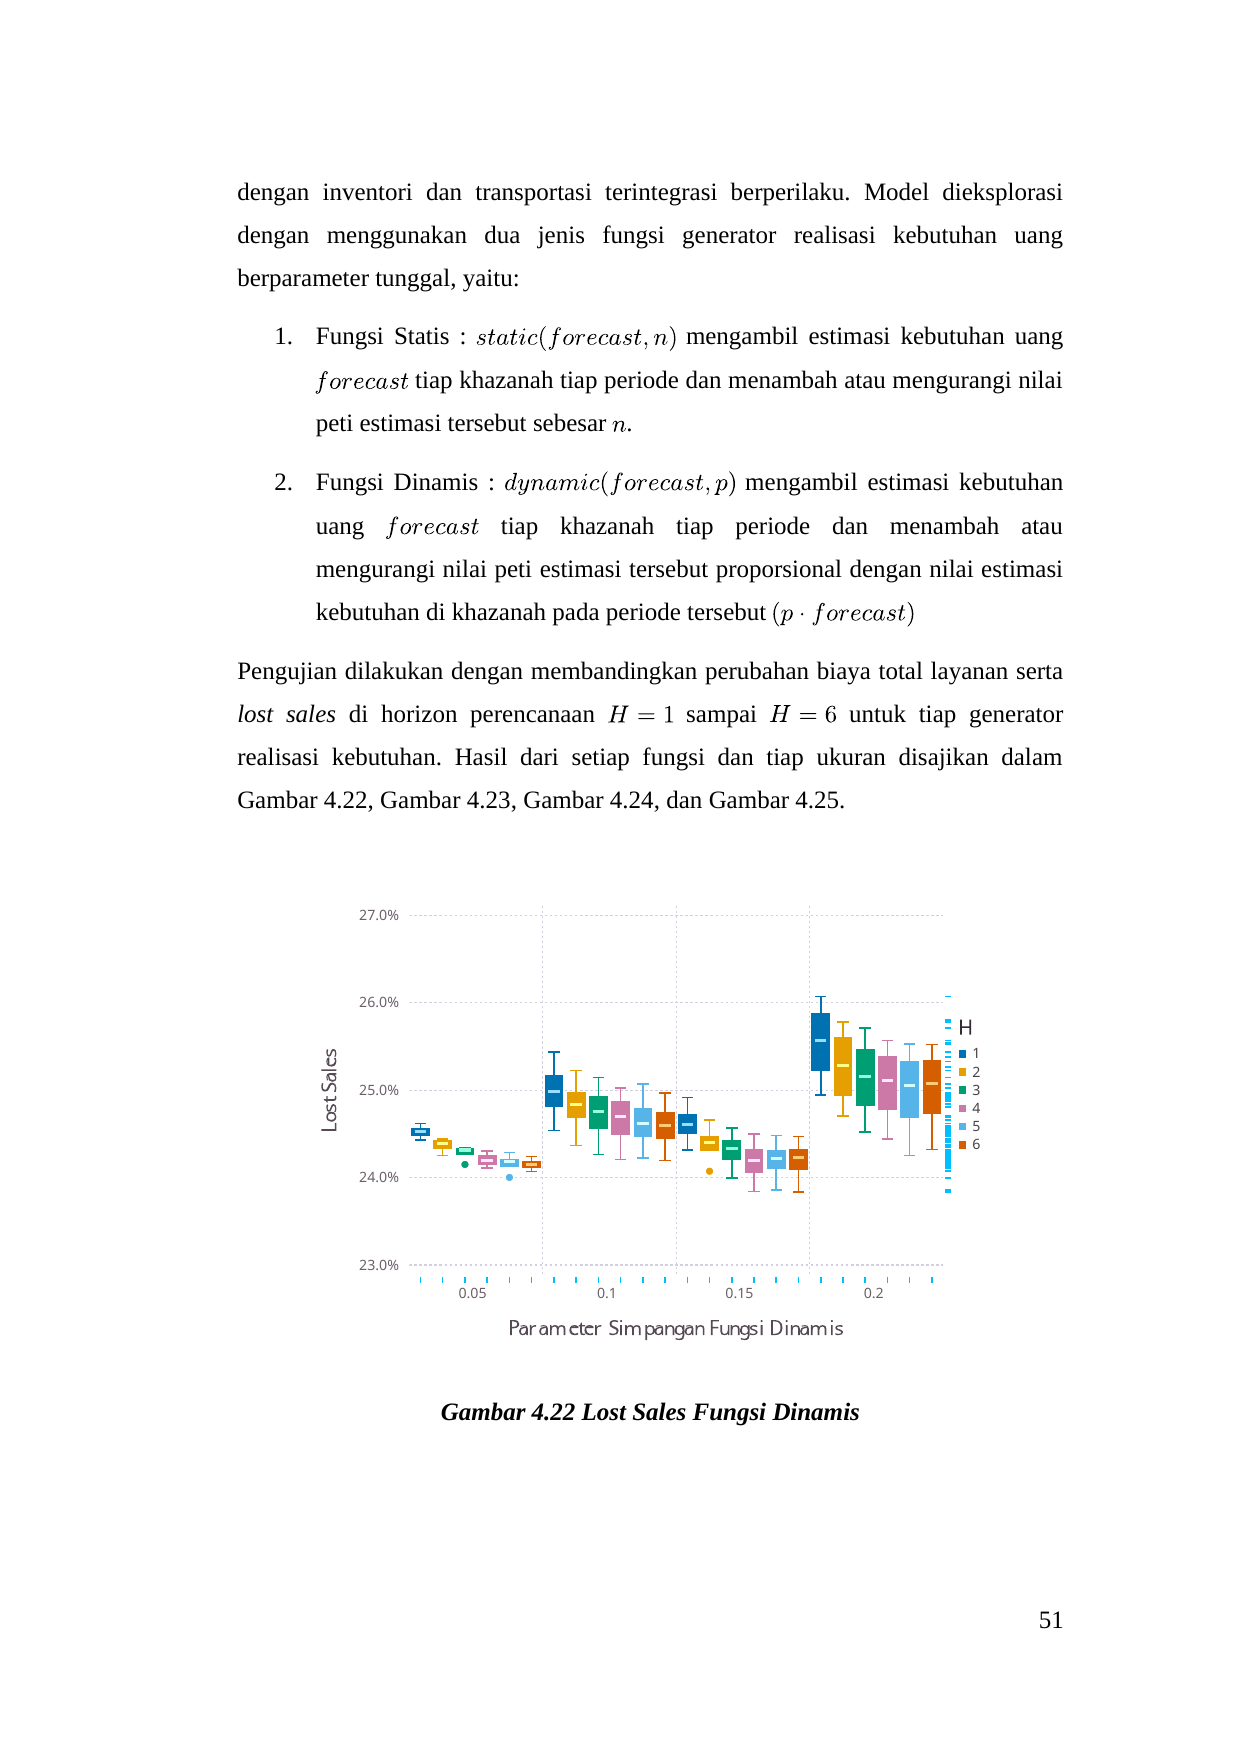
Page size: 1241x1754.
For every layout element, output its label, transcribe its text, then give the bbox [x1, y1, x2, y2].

table_header [237, 844, 1063, 1486]
list Fungsi Statis : mengambil estimasi kebutuhan uang tiap khazanah tiap periode dan menambah atau mengurangi nilai peti estimasi tersebut sebesar . [274, 321, 1063, 437]
list Fungsi Dinamis : mengambil estimasi kebutuhan uang tiap khazanah tiap periode dan menambah atau mengurangi nilai peti estimasi tersebut proporsional dengan nilai estimasi kebutuhan di khazanah pada periode tersebut [274, 467, 1063, 627]
text dengan inventori dan transportasi terintegrasi berperilaku. Model dieksplorasi dengan menggunakan dua jenis fungsi generator realisasi kebutuhan uang berparameter tunggal, yaitu: [237, 177, 1063, 292]
text Pengujian dilakukan dengan membandingkan perubahan biaya total layanan serta lost sales di horizon perencanaan sampai untuk tiap generator realisasi kebutuhan. Hasil dari setiap fungsi dan tiap ukuran disajikan dalam Gambar 4.22, Gambar 4.23, Gambar 4.24, dan Gambar 4.25. [237, 656, 1063, 814]
